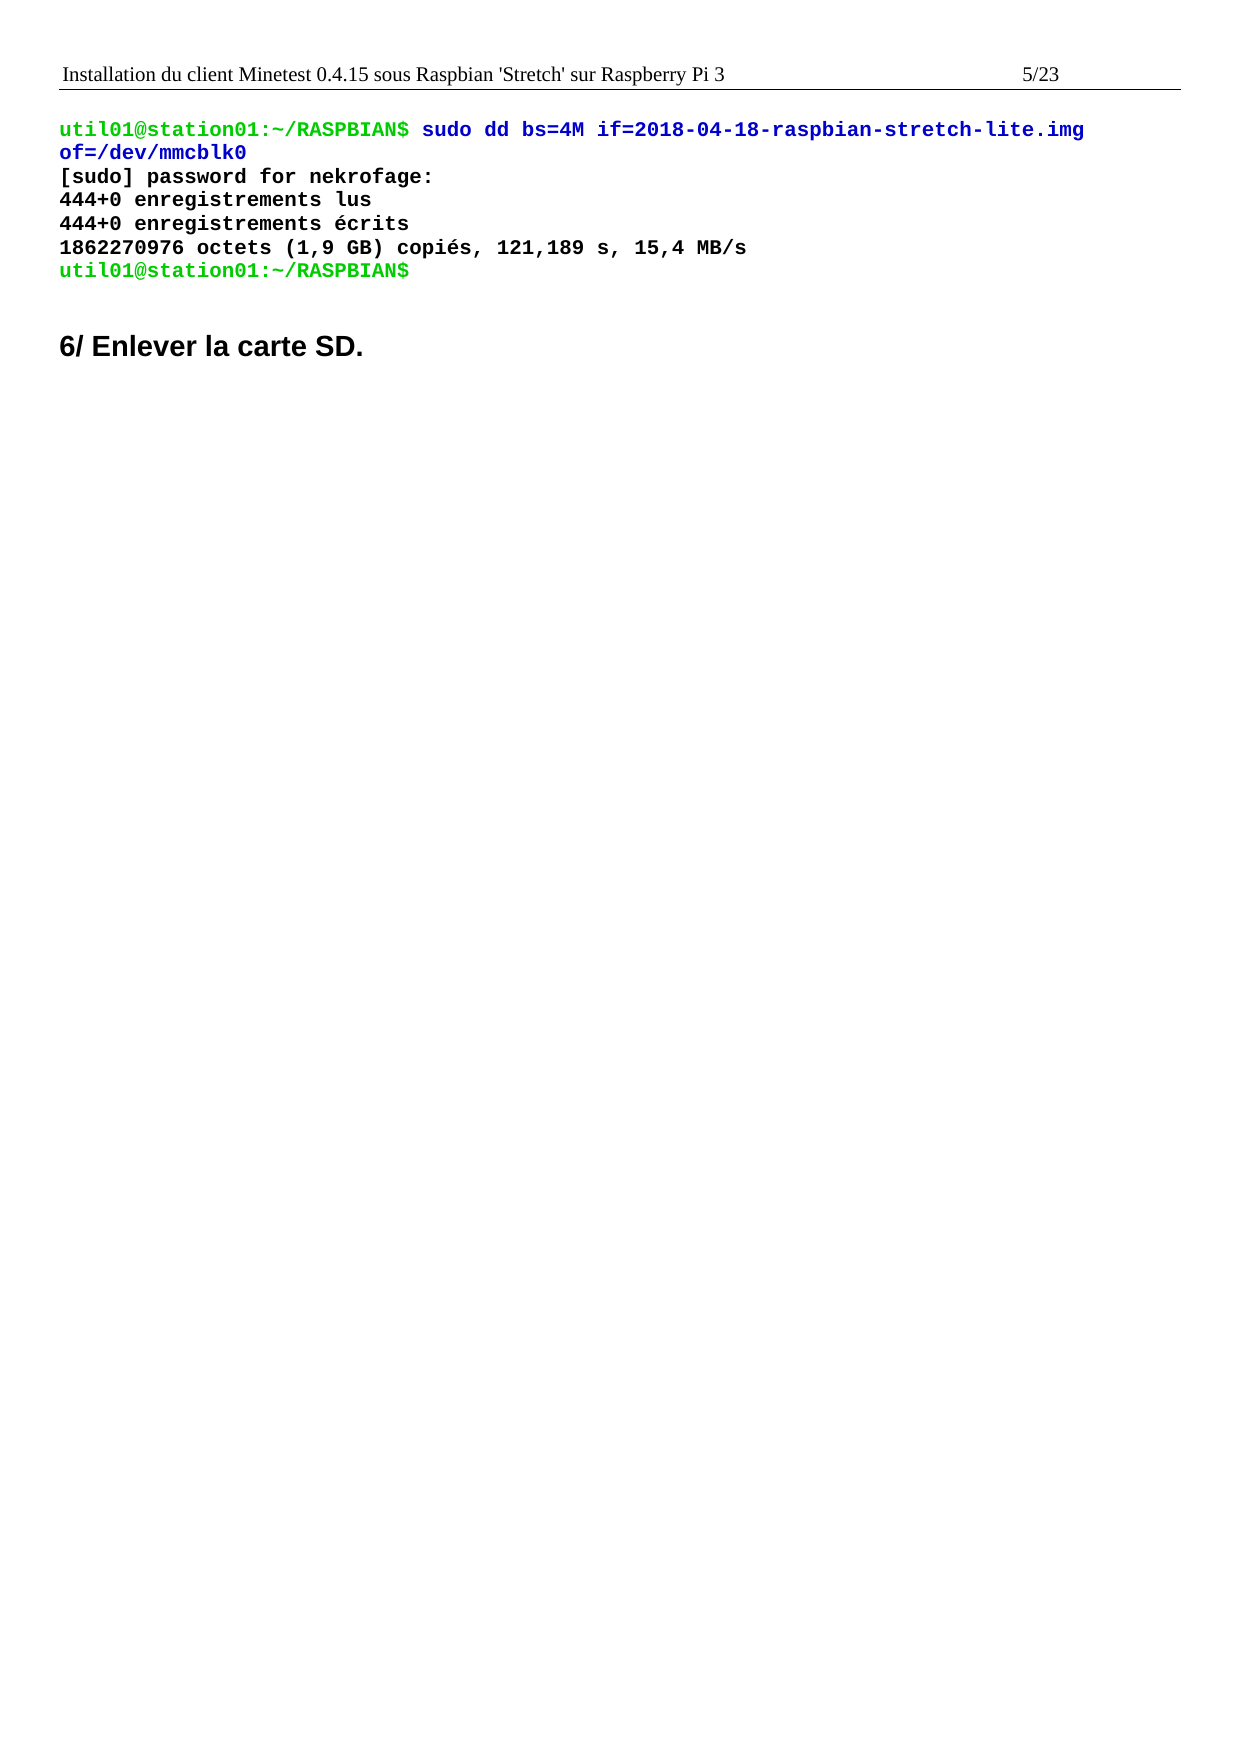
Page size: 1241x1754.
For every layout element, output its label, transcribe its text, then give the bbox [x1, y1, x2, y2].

text 444+0 enregistrements lus [59, 189, 1181, 213]
text [sudo] password for nekrofage: [59, 166, 1181, 189]
subtitle 6/ Enlever la carte SD. [59, 329, 1181, 362]
text 444+0 enregistrements écrits [59, 213, 1181, 237]
text util01@station01:~/RASPBIAN$ [59, 260, 1181, 284]
text 1862270976 octets (1,9 GB) copiés, 121,189 s, 15,4 MB/s [59, 237, 1181, 260]
text util01@station01:~/RASPBIAN$ sudo dd bs=4M if=2018-04-18-raspbian-stretch-lite.img of=/dev/mmcblk0 [59, 118, 1181, 166]
